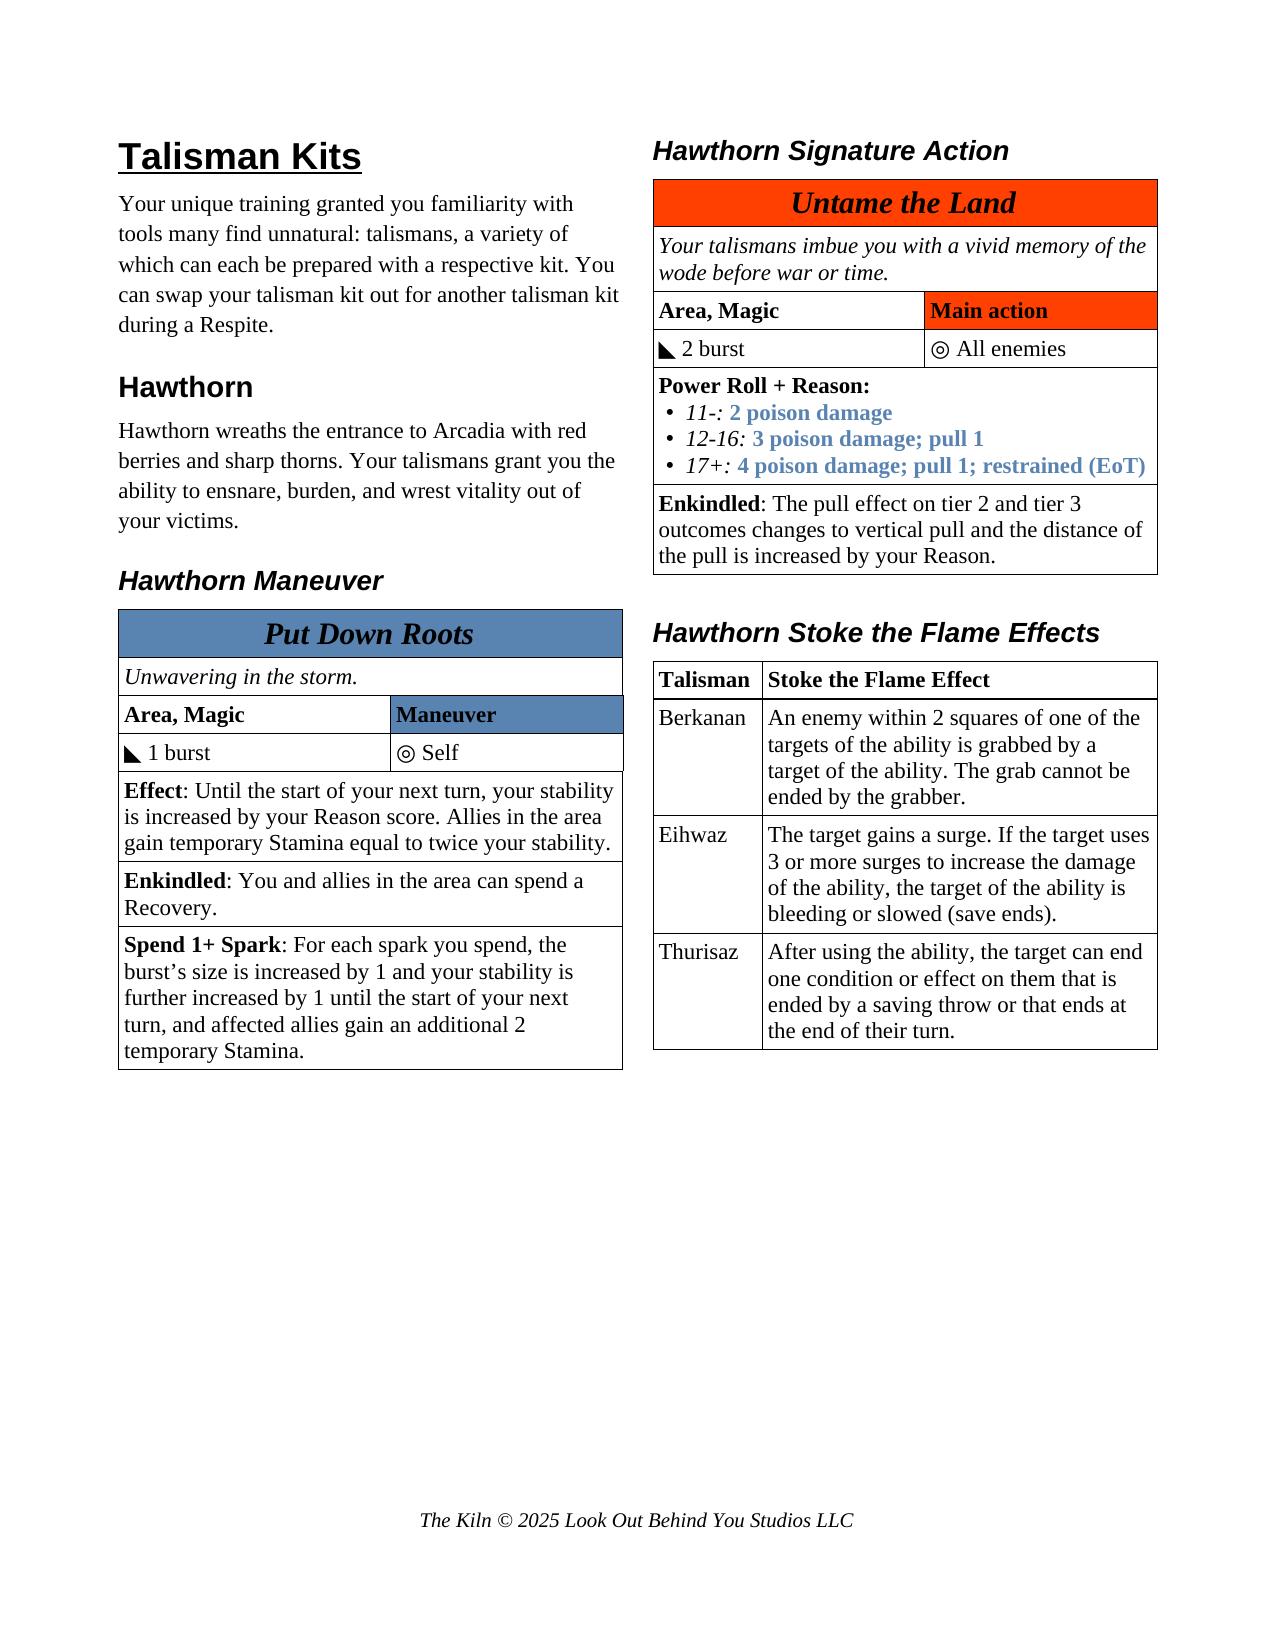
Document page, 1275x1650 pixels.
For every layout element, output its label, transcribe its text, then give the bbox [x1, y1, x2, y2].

table_cell Enkindled: You and allies in the area can spend a Recovery. [119, 862, 622, 926]
table_cell Thurisaz [654, 934, 762, 1049]
subtitle Hawthorn Stoke the Flame Effects [652, 616, 1157, 648]
table_cell The target gains a surge. If the target uses 3 or more surges to increase the damage of the ability, the target of the ability is bleeding or slowed (save ends). [763, 816, 1157, 933]
table_header Area, Magic [119, 696, 390, 733]
subtitle Hawthorn Maneuver [118, 565, 622, 597]
table_header Power Roll + Reason: 11-: 2 poison damage 12-16: 3 poison damage; pull 1 17+: 4 poison damage; pull 1; restrained (EoT) [654, 368, 1157, 484]
table_header Maneuver [391, 696, 623, 733]
table_header Main action [925, 292, 1157, 329]
subtitle Hawthorn Signature Action [652, 134, 1157, 166]
table_cell Enkindled: The pull effect on tier 2 and tier 3 outcomes changes to vertical pull and the distance of the pull is increased by your Reason. [654, 485, 1157, 574]
table_header Effect: Until the start of your next turn, your stability is increased by your Reason score. Allies in the area gain temporary Stamina equal to twice your stability. [119, 772, 622, 861]
table_header Talisman [654, 662, 762, 698]
text Hawthorn wreaths the entrance to Arcadia with red berries and sharp thorns. Your talismans grant you the ability to ensnare, burden, and wrest vitality out of your victims. [118, 417, 622, 534]
text Your unique training granted you familiarity with tools many find unnatural: talismans, a variety of which can each be prepared with a respective kit. You can swap your talisman kit out for another talisman kit during a Respite. [118, 190, 622, 337]
subtitle Hawthorn [118, 370, 622, 404]
table_header Area, Magic [654, 292, 924, 329]
table_cell Eihwaz [654, 816, 762, 933]
subtitle Talisman Kits [118, 134, 622, 177]
table_cell ◎ Self [391, 734, 623, 771]
table_header Put Down Roots [119, 610, 622, 657]
table_cell ◣ 2 burst [654, 330, 924, 367]
table_cell After using the ability, the target can end one condition or effect on them that is ended by a saving throw or that ends at the end of their turn. [763, 934, 1157, 1049]
table_cell Your talismans imbue you with a vivid memory of the wode before war or time. [654, 227, 1157, 291]
table_cell ◣ 1 burst [119, 734, 390, 771]
table_header Untame the Land [654, 180, 1157, 226]
table_cell Spend 1+ Spark: For each spark you spend, the burst’s size is increased by 1 and your stability is further increased by 1 until the start of your next turn, and affected allies gain an additional 2 temporary Stamina. [119, 927, 622, 1069]
table_cell An enemy within 2 squares of one of the targets of the ability is grabbed by a target of the ability. The grab cannot be ended by the grabber. [763, 700, 1157, 815]
table_cell Berkanan [654, 700, 762, 815]
table_header Stoke the Flame Effect [763, 662, 1157, 698]
table_cell ◎ All enemies [925, 330, 1157, 367]
table_cell Unwavering in the storm. [119, 658, 622, 695]
